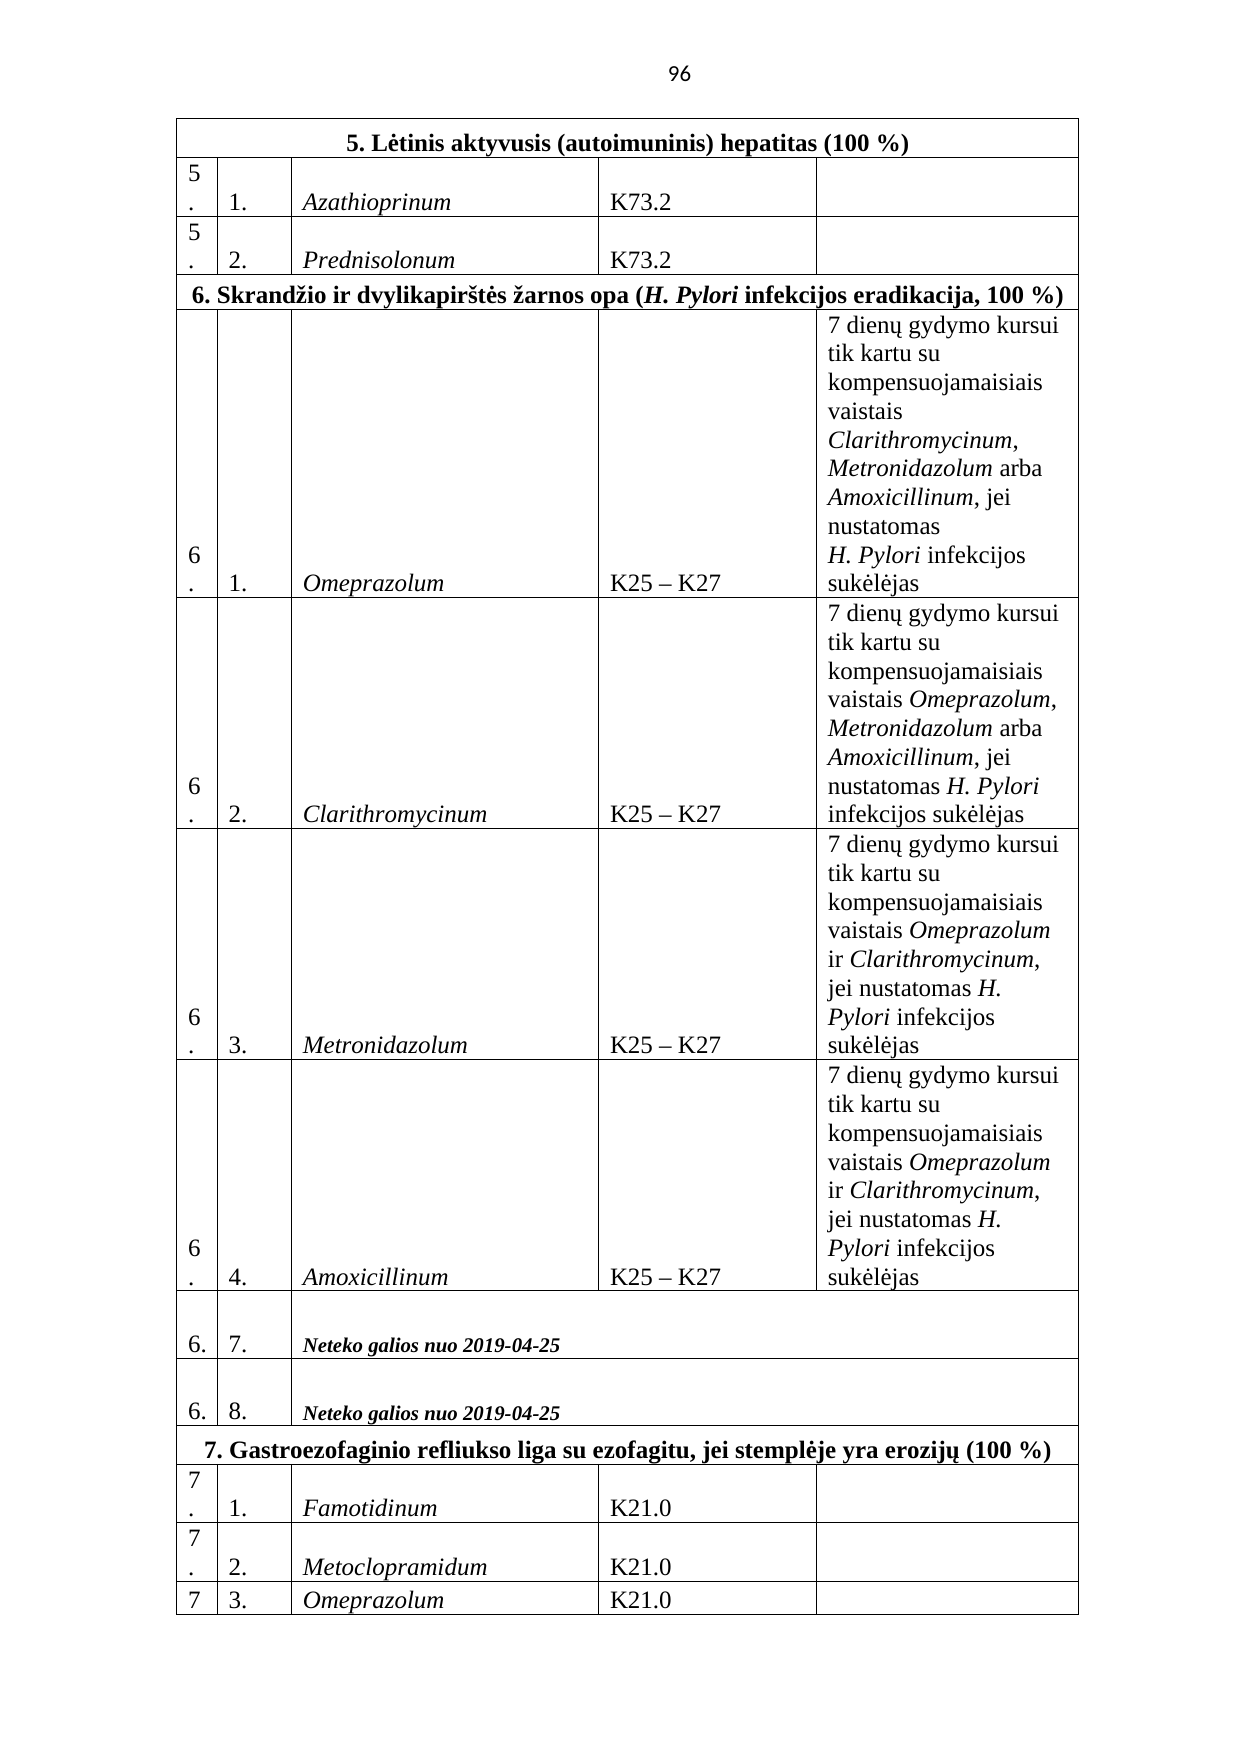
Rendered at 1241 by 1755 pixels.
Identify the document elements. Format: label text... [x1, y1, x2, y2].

table_cell [1084, 1358, 1088, 1425]
table_cell Metoclopramidum [292, 1523, 598, 1581]
table_cell [1109, 1581, 1123, 1614]
table_cell [1088, 1464, 1093, 1522]
table_cell [1079, 1581, 1083, 1614]
table_cell [1099, 1581, 1103, 1614]
table_cell [1079, 1358, 1083, 1425]
table_cell 4. [218, 1060, 291, 1290]
table_cell Famotidinum [292, 1465, 598, 1522]
table_cell K25 – K27 [599, 1060, 816, 1290]
table_cell [1103, 1358, 1109, 1425]
table_cell [1079, 1522, 1083, 1581]
table_cell [1088, 1059, 1093, 1290]
table_cell [1093, 1581, 1099, 1614]
table_cell [1099, 1059, 1103, 1290]
table_cell [1109, 828, 1123, 1059]
table_cell 6. [177, 598, 217, 828]
table_cell [1084, 1425, 1088, 1464]
table_cell [1088, 1581, 1093, 1614]
table_cell [1079, 828, 1083, 1059]
table_cell 1. [218, 1465, 291, 1522]
table_cell [1099, 597, 1103, 828]
table_cell Metronidazolum [292, 829, 598, 1059]
table_cell Azathioprinum [292, 158, 598, 216]
table_cell Clarithromycinum [292, 598, 598, 828]
table_cell [1079, 1464, 1083, 1522]
table_cell [1109, 1464, 1123, 1522]
table_cell [1084, 1059, 1088, 1290]
table_cell [1103, 157, 1109, 216]
table_cell Neteko galios nuo 2019-04-25 [292, 1359, 1078, 1425]
table_cell 8. [218, 1359, 291, 1425]
table_cell [1109, 1425, 1123, 1464]
table_cell K25 – K27 [599, 598, 816, 828]
table_cell [1109, 1522, 1123, 1581]
table_cell 7 [177, 1582, 217, 1614]
table_cell Amoxicillinum [292, 1060, 598, 1290]
table_cell [1084, 157, 1088, 216]
table_cell [1103, 216, 1109, 274]
table_cell [1099, 1290, 1103, 1357]
table_cell [1099, 1522, 1103, 1581]
table_cell [1103, 1059, 1109, 1290]
table_cell [1099, 828, 1103, 1059]
table_cell [1099, 1425, 1103, 1464]
table_cell [1088, 157, 1093, 216]
table_cell 2. [218, 1523, 291, 1581]
table_cell K21.0 [599, 1582, 816, 1614]
table_cell 2. [218, 217, 291, 274]
table_cell [1088, 1290, 1093, 1357]
table_cell [1079, 309, 1083, 597]
table_cell [1103, 118, 1109, 157]
table_cell [1079, 157, 1083, 216]
table_cell 6. [177, 1060, 217, 1290]
table_cell [1093, 1059, 1099, 1290]
table_cell K25 – K27 [599, 829, 816, 1059]
table_cell [1103, 1425, 1109, 1464]
table_cell [1093, 828, 1099, 1059]
table_cell 5. [177, 158, 217, 216]
table_cell [1079, 1425, 1083, 1464]
table_cell 7 dienų gydymo kursui tik kartu su kompensuojamaisiais vaistais Omeprazolum, Metronidazolum arba Amoxicillinum, jei nustatomas H. Pylori infekcijos sukėlėjas [817, 598, 1078, 828]
table_cell [1103, 1581, 1109, 1614]
table_cell [1103, 309, 1109, 597]
table_cell [1079, 216, 1083, 274]
table_cell [1084, 1522, 1088, 1581]
table_cell 6. [177, 829, 217, 1059]
table_cell [817, 158, 1078, 216]
table_cell [1093, 1522, 1099, 1581]
table_cell 1. [218, 158, 291, 216]
table_cell K73.2 [599, 217, 816, 274]
table_cell 6. [177, 1359, 217, 1425]
table_cell [1099, 216, 1103, 274]
table_cell 7 dienų gydymo kursui tik kartu su kompensuojamaisiais vaistais Omeprazolum ir Clarithromycinum, jei nustatomas H. Pylori infekcijos sukėlėjas [817, 1060, 1078, 1290]
table_cell [817, 1523, 1078, 1581]
table_cell K25 – K27 [599, 310, 816, 597]
table_cell [1084, 118, 1088, 157]
table_cell [817, 1582, 1078, 1614]
table_cell K21.0 [599, 1523, 816, 1581]
table_cell [1103, 828, 1109, 1059]
table_cell 6. [177, 1291, 217, 1357]
table_cell [1093, 597, 1099, 828]
table_cell 6. [177, 310, 217, 597]
table_cell [1109, 597, 1123, 828]
table_cell 7 dienų gydymo kursui tik kartu su kompensuojamaisiais vaistais Omeprazolum ir Clarithromycinum, jei nustatomas H. Pylori infekcijos sukėlėjas [817, 829, 1078, 1059]
table_cell [1084, 309, 1088, 597]
table_cell [1103, 1290, 1109, 1357]
table_cell [1099, 118, 1103, 157]
table_cell 7 dienų gydymo kursui tik kartu su kompensuojamaisiais vaistais Clarithromycinum, Metronidazolum arba Amoxicillinum, jei nustatomas H. Pylori infekcijos sukėlėjas [817, 310, 1078, 597]
table_cell [1103, 597, 1109, 828]
table_cell 5. [177, 217, 217, 274]
table_cell [1084, 1581, 1088, 1614]
table_cell [1103, 274, 1109, 309]
table_cell [1109, 309, 1123, 597]
table_cell [1099, 274, 1103, 309]
table_cell [1079, 118, 1083, 157]
table_cell [1103, 1522, 1109, 1581]
table_cell [1093, 1358, 1099, 1425]
table_cell 3. [218, 829, 291, 1059]
table_cell Omeprazolum [292, 310, 598, 597]
table_cell [1093, 1425, 1099, 1464]
table_cell [1109, 1059, 1123, 1290]
table_cell [1109, 1290, 1123, 1357]
table_cell K73.2 [599, 158, 816, 216]
table_cell Neteko galios nuo 2019-04-25 [292, 1291, 1078, 1357]
table_cell [1088, 597, 1093, 828]
table_cell [1084, 216, 1088, 274]
table_cell [1088, 1358, 1093, 1425]
table_cell [1093, 216, 1099, 274]
table_cell [1099, 309, 1103, 597]
table_cell 2. [218, 598, 291, 828]
table_cell [1099, 1464, 1103, 1522]
table_cell [817, 1465, 1078, 1522]
table_cell [1093, 309, 1099, 597]
table_cell [1109, 118, 1123, 157]
table_cell 7. [177, 1465, 217, 1522]
table_cell [1088, 274, 1093, 309]
table_cell 1. [218, 310, 291, 597]
table_cell [1084, 274, 1088, 309]
table_cell 3. [218, 1582, 291, 1614]
table_cell Omeprazolum [292, 1582, 598, 1614]
table_cell [1079, 274, 1083, 309]
table_cell 7. [177, 1523, 217, 1581]
table_cell 7. Gastroezofaginio refliukso liga su ezofagitu, jei stemplėje yra erozijų (100 %) [177, 1426, 1078, 1464]
table_cell [1079, 1290, 1083, 1357]
table_cell Prednisolonum [292, 217, 598, 274]
table_cell [1109, 274, 1123, 309]
table_cell 5. Lėtinis aktyvusis (autoimuninis) hepatitas (100 %) [177, 119, 1078, 157]
table_cell [1084, 1290, 1088, 1357]
table_cell [1088, 828, 1093, 1059]
table_cell K21.0 [599, 1465, 816, 1522]
table_cell [1099, 1358, 1103, 1425]
table_cell 6. Skrandžio ir dvylikapirštės žarnos opa (H. Pylori infekcijos eradikacija, 100 %) [177, 275, 1078, 309]
table_cell [1088, 118, 1093, 157]
table_cell [1088, 1522, 1093, 1581]
table_cell [817, 217, 1078, 274]
table_cell [1084, 597, 1088, 828]
table_cell [1093, 118, 1099, 157]
table_cell [1084, 828, 1088, 1059]
table_cell [1093, 157, 1099, 216]
table_cell [1093, 1290, 1099, 1357]
table_cell [1079, 1059, 1083, 1290]
table_cell [1093, 274, 1099, 309]
table_cell [1084, 1464, 1088, 1522]
table_cell [1109, 1358, 1123, 1425]
table_cell [1088, 216, 1093, 274]
table_cell [1099, 157, 1103, 216]
table_cell [1079, 597, 1083, 828]
table_cell [1088, 1425, 1093, 1464]
table_cell [1109, 216, 1123, 274]
table_cell [1088, 309, 1093, 597]
table_cell [1103, 1464, 1109, 1522]
table_cell 7. [218, 1291, 291, 1357]
table_cell [1109, 157, 1123, 216]
table_cell [1093, 1464, 1099, 1522]
